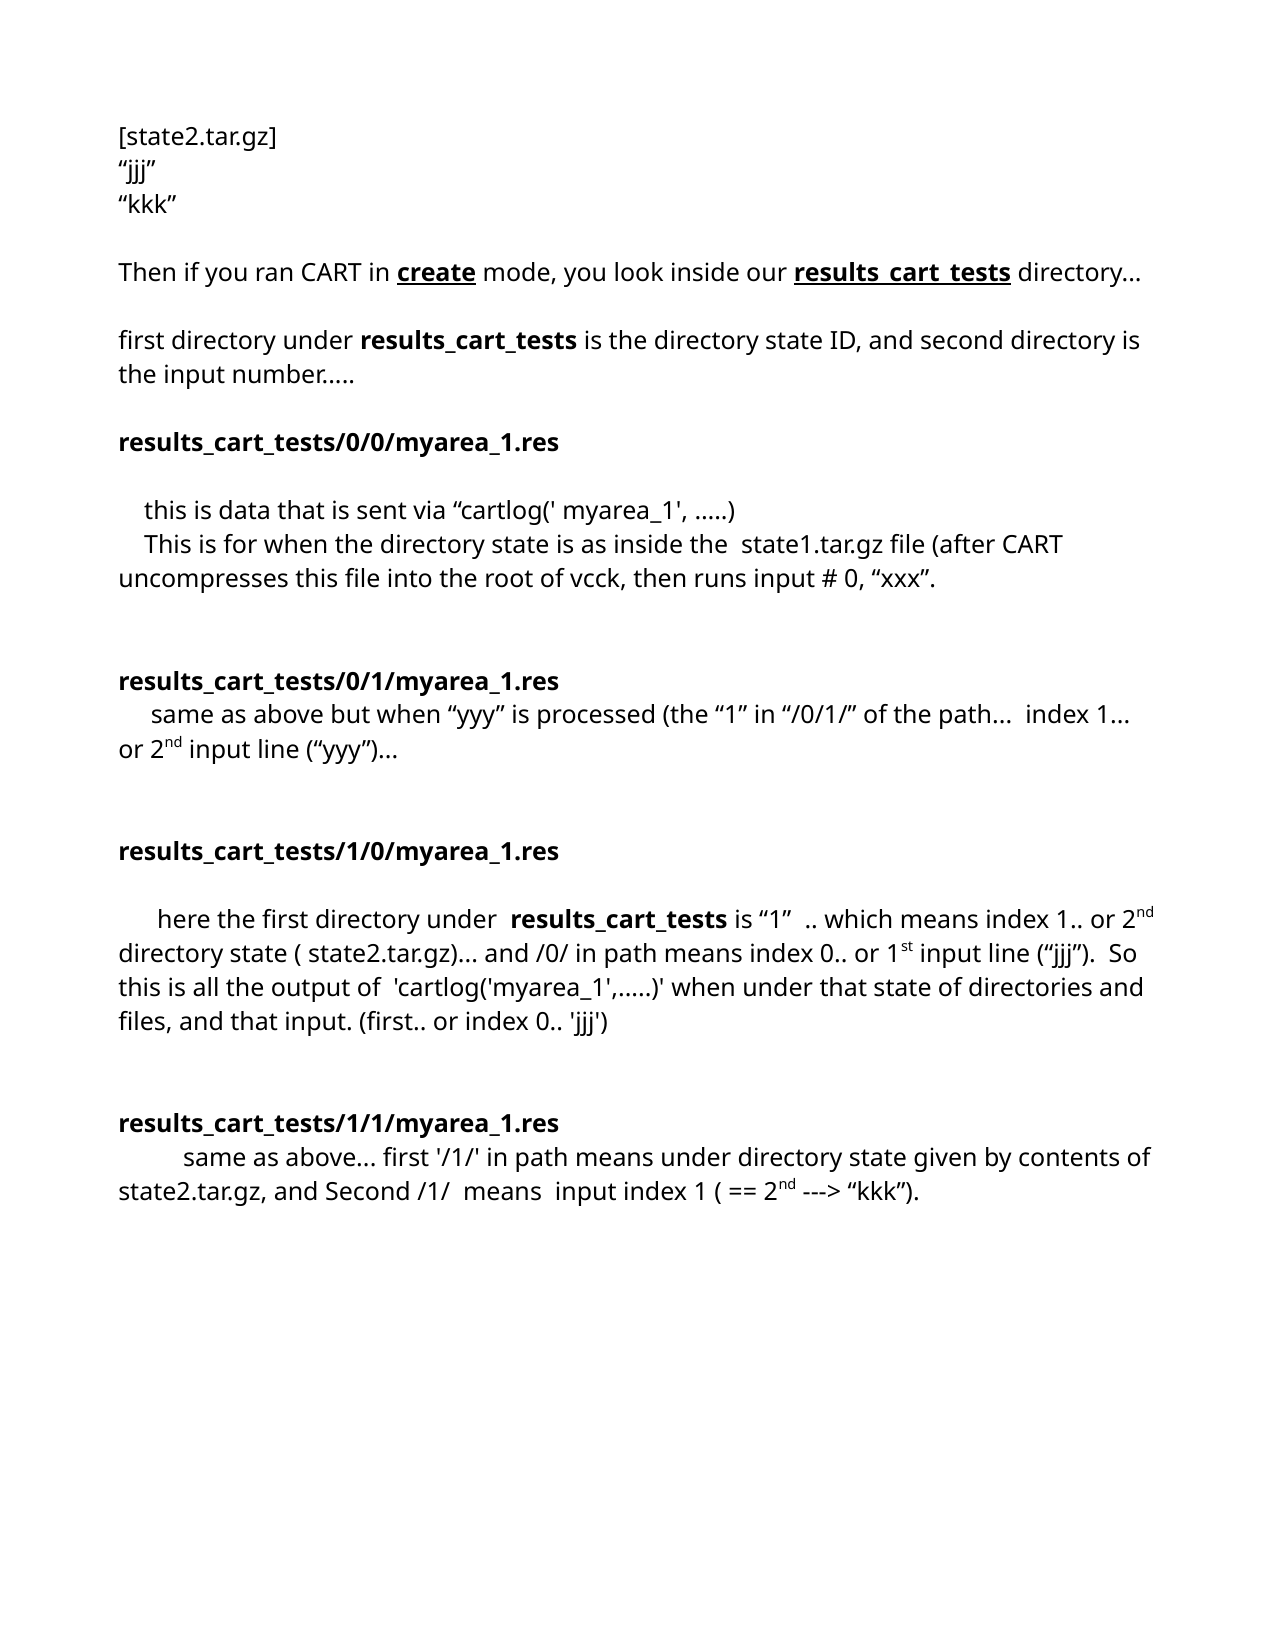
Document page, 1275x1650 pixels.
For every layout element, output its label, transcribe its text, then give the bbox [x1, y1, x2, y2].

text results_cart_tests/0/0/myarea_1.res [118, 425, 1157, 493]
text results_cart_tests/0/1/myarea_1.res [118, 663, 1157, 697]
text [state2.tar.gz] [118, 118, 1157, 152]
text same as above... first '/1/' in path means under directory state given by contents of state2.tar.gz, and Second /1/ means input index 1 ( == 2nd ---> “kkk”). [118, 1140, 1157, 1208]
text “jjj” [118, 152, 1157, 186]
text This is for when the directory state is as inside the state1.tar.gz file (after CART uncompresses this file into the root of vcck, then runs input # 0, “xxx”. [118, 527, 1157, 595]
text results_cart_tests/1/1/myarea_1.res [118, 1106, 1157, 1140]
text “kkk” [118, 186, 1157, 220]
text results_cart_tests/1/0/myarea_1.res [118, 833, 1157, 867]
text first directory under results_cart_tests is the directory state ID, and second directory is the input number..... [118, 322, 1157, 391]
text this is data that is sent via “cartlog(' myarea_1', …..) [118, 493, 1157, 527]
text Then if you ran CART in create mode, you look inside our results_cart_tests directory... [118, 254, 1157, 288]
text here the first directory under results_cart_tests is “1” .. which means index 1.. or 2nd directory state ( state2.tar.gz)... and /0/ in path means index 0.. or 1st input line (“jjj”). So this is all the output of 'cartlog('myarea_1',.....)' when under that state of directories and files, and that input. (first.. or index 0.. 'jjj') [118, 902, 1157, 1038]
text same as above but when “yyy” is processed (the “1” in “/0/1/” of the path... index 1... or 2nd input line (“yyy”)... [118, 697, 1157, 765]
